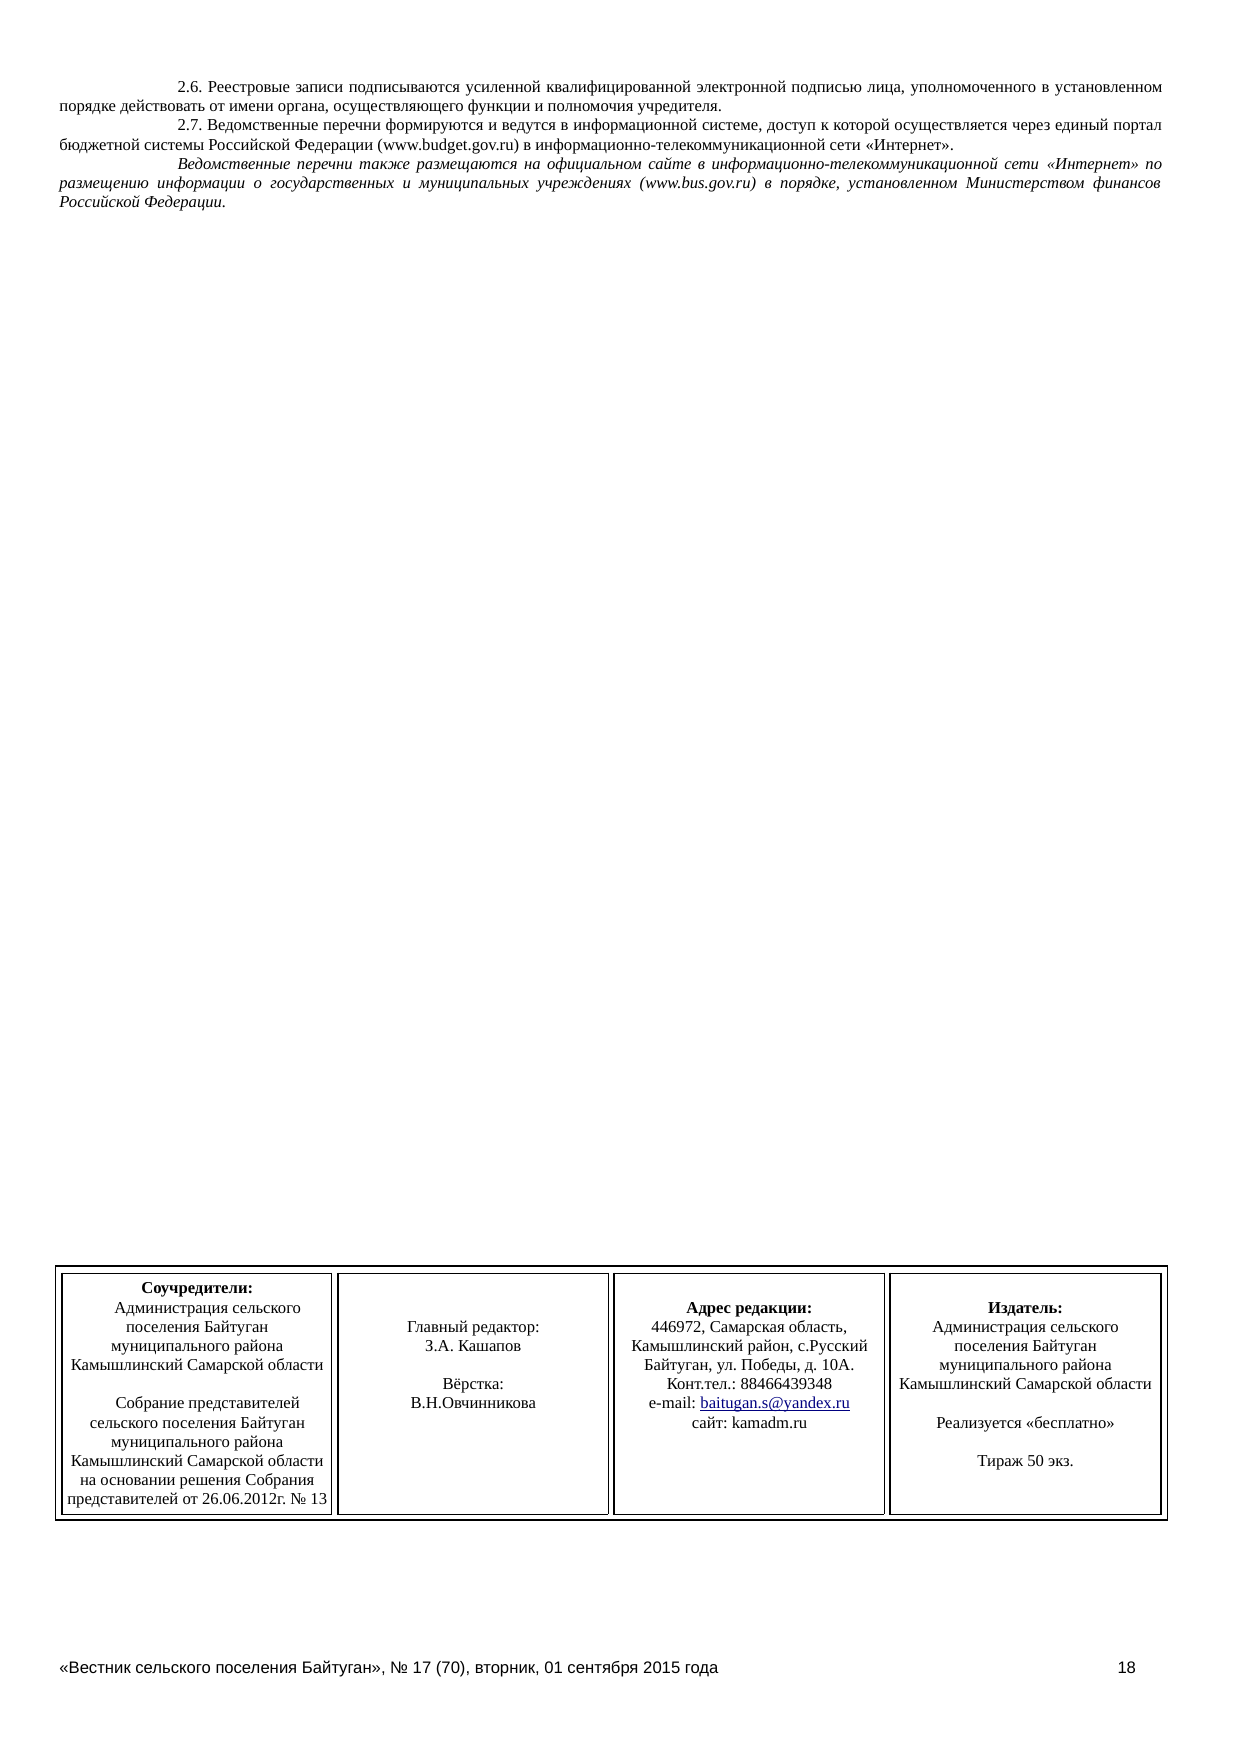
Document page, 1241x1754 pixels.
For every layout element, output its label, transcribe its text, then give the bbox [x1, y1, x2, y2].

table_header Соучредители: Администрация сельского поселения Байтуган муниципального района Камышлинский Самарской области Собрание представителей сельского поселения Байтуган муниципального района Камышлинский Самарской области на основании решения Собрания представителей от 26.06.2012г. № 13 [59, 1267, 335, 1514]
table_header Издатель: Администрация сельского поселения Байтуган муниципального района Камышлинский Самарской области Реализуется «бесплатно» Тираж 50 экз. [887, 1267, 1163, 1514]
table_header Главный редактор: З.А. Кашапов Вёрстка: В.Н.Овчинникова [335, 1267, 611, 1514]
text 2.7. Ведомственные перечни формируются и ведутся в информационной системе, доступ к которой осуществляется через единый портал бюджетной системы Российской Федерации (www.budget.gov.ru) в информационно-телекоммуникационной сети «Интернет». [59, 115, 1163, 153]
text 2.6. Реестровые записи подписываются усиленной квалифицированной электронной подписью лица, уполномоченного в установленном порядке действовать от имени органа, осуществляющего функции и полномочия учредителя. [59, 77, 1163, 115]
table_header Адрес редакции: 446972, Самарская область, Камышлинский район, с.Русский Байтуган, ул. Победы, д. 10А. Конт.тел.: 88466439348 e-mail: baitugan.s@yandex.ru сайт: kamadm.ru [611, 1267, 887, 1514]
text Ведомственные перечни также размещаются на официальном сайте в информационно-телекоммуникационной сети «Интернет» по размещению информации о государственных и муниципальных учреждениях (www.bus.gov.ru) в порядке, установленном Министерством финансов Российской Федерации. [59, 153, 1163, 211]
